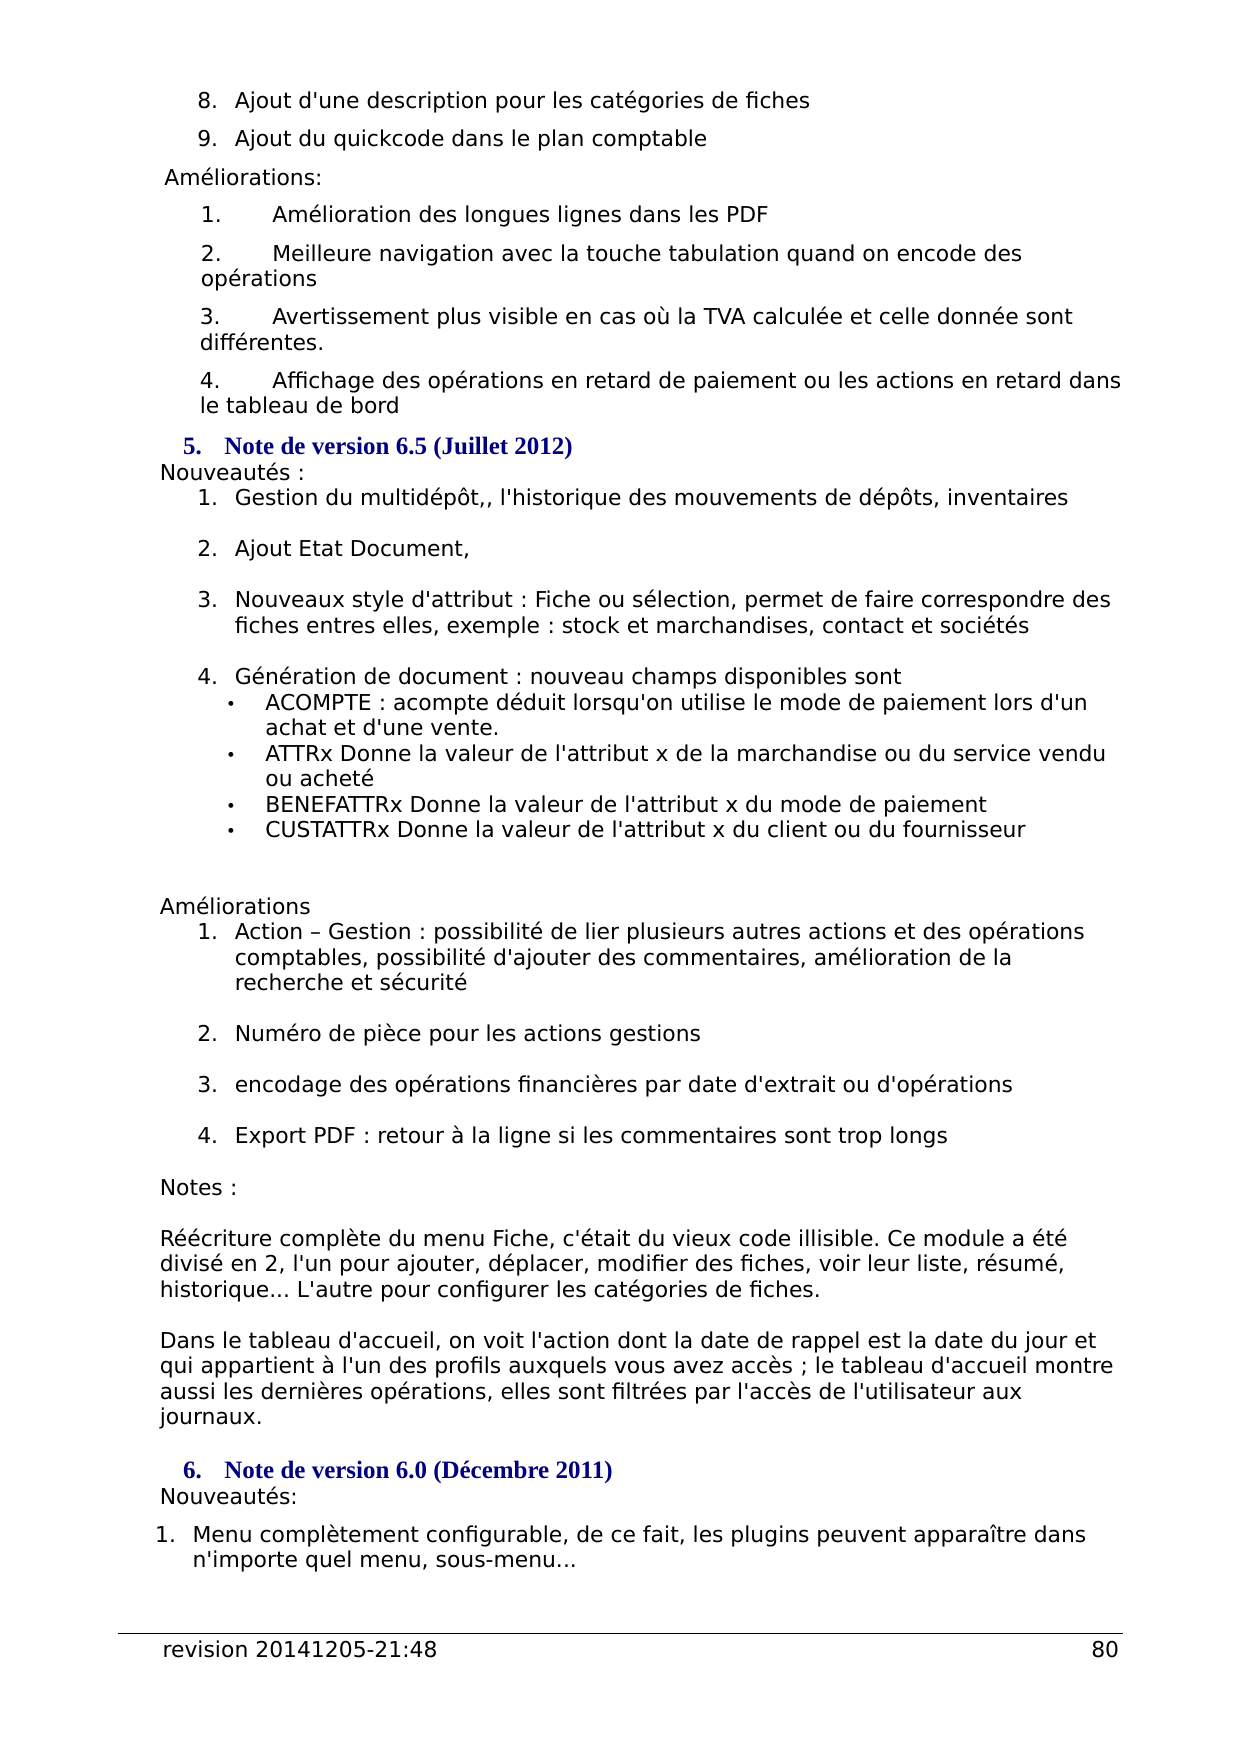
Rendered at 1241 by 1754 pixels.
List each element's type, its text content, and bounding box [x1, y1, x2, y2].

list Amélioration des longues lignes dans les PDF [201, 203, 1123, 228]
list Gestion du multidépôt,, l'historique des mouvements de dépôts, inventaires [197, 486, 1123, 511]
list Meilleure navigation avec la touche tabulation quand on encode des opérations [201, 241, 1123, 292]
list BENEFATTRx Donne la valeur de l'attribut x du mode de paiement [228, 792, 1123, 817]
list ATTRx Donne la valeur de l'attribut x de la marchandise ou du service vendu ou acheté [228, 741, 1123, 792]
text Notes : [159, 1174, 1123, 1200]
text Dans le tableau d'accueil, on voit l'action dont la date de rappel est la date du jour et qui appartient à l'un des profils auxquels vous avez accès ; le tableau d'accueil montre aussi les dernières opérations, elles sont filtrées par l'accès de l'utilisateur aux journaux. [159, 1328, 1123, 1430]
subtitle Note de version 6.5 (Juillet 2012) [177, 431, 1123, 460]
text Nouveautés: [159, 1484, 1123, 1509]
list Ajout d'une description pour les catégories de fiches [197, 88, 1123, 114]
list Améliorations: [164, 164, 1123, 190]
list Avertissement plus visible en cas où la TVA calculée et celle donnée sont différentes. [199, 304, 1123, 355]
list CUSTATTRx Donne la valeur de l'attribut x du client ou du fournisseur [228, 817, 1123, 843]
text Nouveautés : [159, 460, 1123, 486]
list Affichage des opérations en retard de paiement ou les actions en retard dans le tableau de bord [199, 368, 1123, 419]
list ACOMPTE : acompte déduit lorsqu'on utilise le mode de paiement lors d'un achat et d'une vente. [228, 690, 1123, 741]
list Ajout Etat Document, [197, 537, 1123, 562]
list Export PDF : retour à la ligne si les commentaires sont trop longs [197, 1123, 1123, 1149]
subtitle Note de version 6.0 (Décembre 2011) [177, 1455, 1123, 1484]
list Menu complètement configurable, de ce fait, les plugins peuvent apparaître dans n'importe quel menu, sous-menu... [155, 1522, 1123, 1573]
list Numéro de pièce pour les actions gestions [197, 1021, 1123, 1047]
list encodage des opérations financières par date d'extrait ou d'opérations [197, 1072, 1123, 1098]
text Réécriture complète du menu Fiche, c'était du vieux code illisible. Ce module a été divisé en 2, l'un pour ajouter, déplacer, modifier des fiches, voir leur liste, résumé, historique... L'autre pour configurer les catégories de fiches. [159, 1226, 1123, 1302]
text Améliorations [159, 894, 1123, 919]
list Nouveaux style d'attribut : Fiche ou sélection, permet de faire correspondre des fiches entres elles, exemple : stock et marchandises, contact et sociétés [197, 588, 1123, 639]
list Génération de document : nouveau champs disponibles sont [197, 664, 1123, 690]
list Ajout du quickcode dans le plan comptable [197, 127, 1123, 152]
list Action – Gestion : possibilité de lier plusieurs autres actions et des opérations comptables, possibilité d'ajouter des commentaires, amélioration de la recherche et sécurité [197, 919, 1123, 996]
